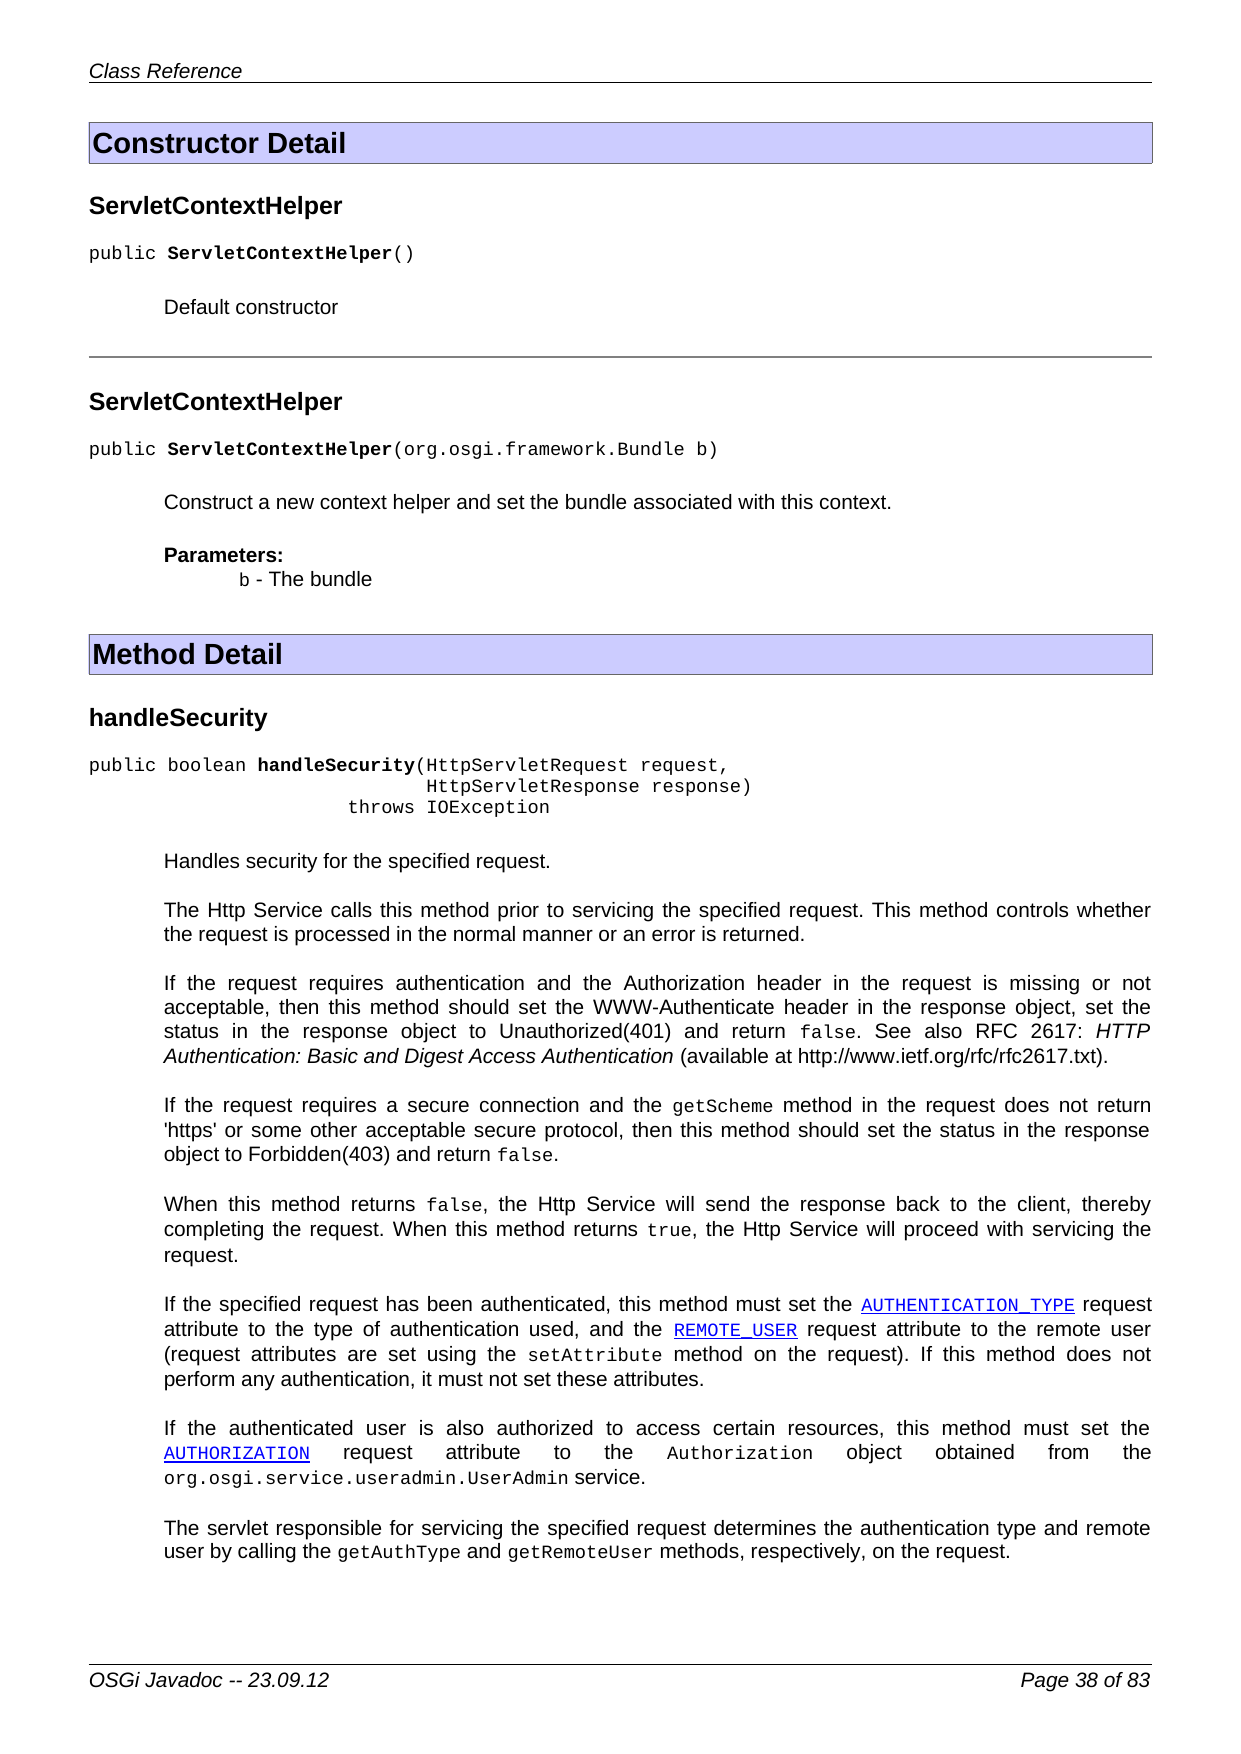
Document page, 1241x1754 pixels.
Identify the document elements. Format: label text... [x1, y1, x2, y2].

text Parameters: [163, 543, 1152, 567]
text The Http Service calls this method prior to servicing the specified request. This method controls whether the request is processed in the normal manner or an error is returned. [163, 898, 1152, 946]
text b - The bundle [238, 567, 1152, 592]
text Construct a new context helper and set the bundle associated with this context. [163, 490, 1152, 514]
text Handles security for the specified request. [163, 849, 1152, 873]
text public ServletContextHelper(org.osgi.framework.Bundle b) [88, 440, 1152, 461]
subtitle handleSecurity [88, 703, 1152, 732]
text public boolean handleSecurity(HttpServletRequest request, HttpServletResponse response) throws IOException [88, 756, 1152, 819]
subtitle ServletContextHelper [88, 387, 1152, 416]
text If the request requires a secure connection and the getScheme method in the request does not return 'https' or some other acceptable secure protocol, then this method should set the status in the response object to Forbidden(403) and return false. [163, 1093, 1152, 1167]
text Default constructor [163, 294, 1152, 318]
text public ServletContextHelper() [88, 244, 1152, 265]
subtitle Constructor Detail [90, 123, 1152, 163]
text If the request requires authentication and the Authorization header in the request is missing or not acceptable, then this method should set the WWW-Authenticate header in the response object, set the status in the response object to Unauthorized(401) and return false. See also RFC 2617: HTTP Authentication: Basic and Digest Access Authentication (available at http://www.ietf.org/rfc/rfc2617.txt). [163, 971, 1152, 1068]
text When this method returns false, the Http Service will send the response back to the client, thereby completing the request. When this method returns true, the Http Service will proceed with servicing the request. [163, 1192, 1152, 1266]
subtitle ServletContextHelper [88, 191, 1152, 220]
subtitle Method Detail [90, 635, 1152, 674]
text If the specified request has been authenticated, this method must set the AUTHENTICATION_TYPE request attribute to the type of authentication used, and the REMOTE_USER request attribute to the remote user (request attributes are set using the setAttribute method on the request). If this method does not perform any authentication, it must not set these attributes. [163, 1291, 1152, 1391]
text The servlet responsible for servicing the specified request determines the authentication type and remote user by calling the getAuthType and getRemoteUser methods, respectively, on the request. [163, 1515, 1152, 1564]
text If the authenticated user is also authorized to access certain resources, this method must set the AUTHORIZATION request attribute to the Authorization object obtained from the org.osgi.service.useradmin.UserAdmin service. [163, 1416, 1152, 1490]
